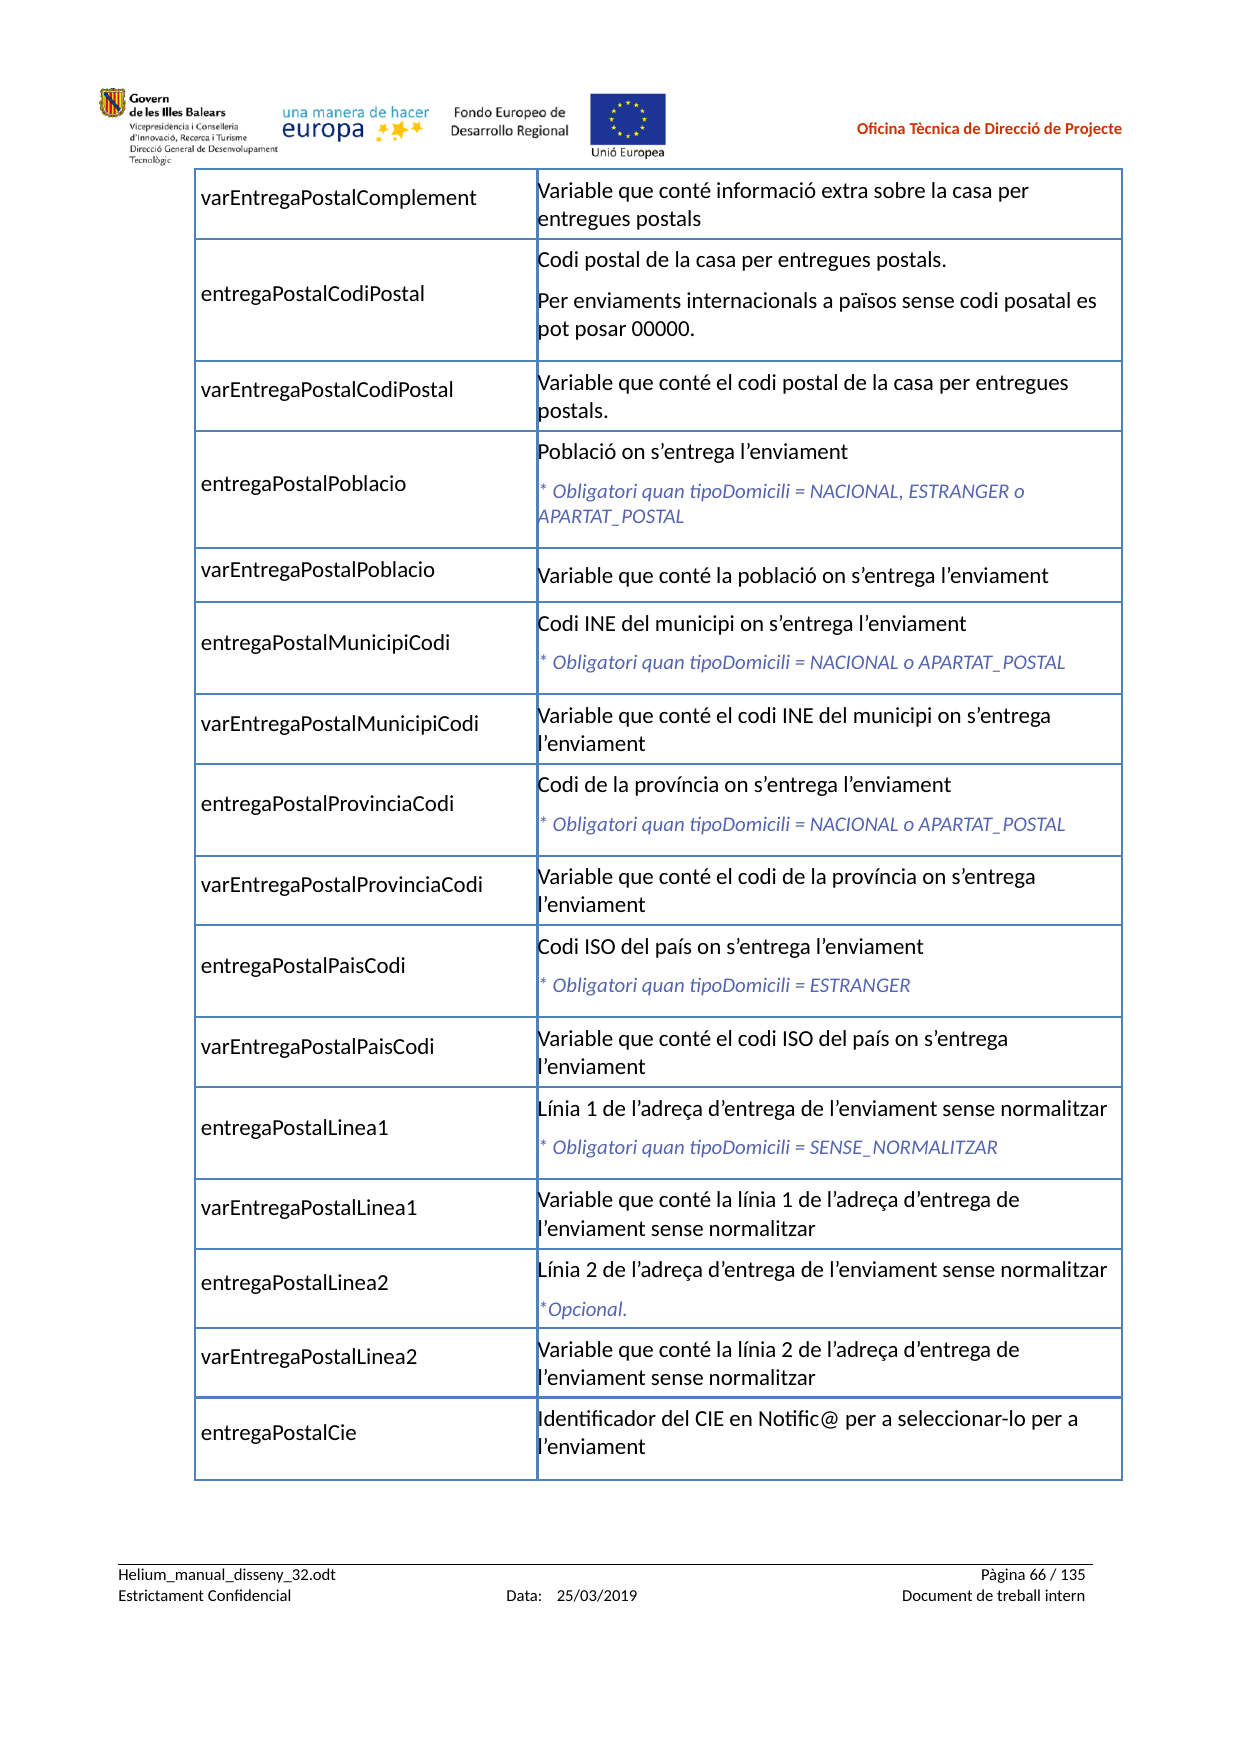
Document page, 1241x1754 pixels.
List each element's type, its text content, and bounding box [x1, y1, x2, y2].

table_cell varEntregaPostalPaisCodi [196, 1018, 536, 1086]
table_cell entregaPostalPaisCodi [196, 926, 536, 1016]
table_cell Identificador del CIE en Notific@ per a seleccionar-lo per a l’enviament [539, 1399, 1121, 1478]
table_cell Variable que conté el codi de la província on s’entrega l’enviament [539, 857, 1121, 924]
table_cell Variable que conté el codi postal de la casa per entregues postals. [539, 362, 1121, 430]
table_cell entregaPostalLinea1 [196, 1088, 536, 1178]
table_cell Variable que conté la línia 2 de l’adreça d’entrega de l’enviament sense normalitzar [539, 1329, 1121, 1396]
table_cell varEntregaPostalPoblacio [196, 549, 536, 601]
table_cell varEntregaPostalLinea1 [196, 1180, 536, 1247]
table_cell varEntregaPostalLinea2 [196, 1329, 536, 1396]
table_cell Variable que conté el codi INE del municipi on s’entrega l’enviament [539, 695, 1121, 763]
picture [99, 87, 668, 166]
table_cell Codi INE del municipi on s’entrega l’enviament * Obligatori quan tipoDomicili = NACIONAL o APARTAT_POSTAL [539, 603, 1121, 693]
table_cell varEntregaPostalProvinciaCodi [196, 857, 536, 924]
table_cell Variable que conté el codi ISO del país on s’entrega l’enviament [539, 1018, 1121, 1086]
table_cell Línia 2 de l’adreça d’entrega de l’enviament sense normalitzar *Opcional. [539, 1250, 1121, 1327]
table_cell Codi postal de la casa per entregues postals. Per enviaments internacionals a països sense codi posatal es pot posar 00000. [539, 240, 1121, 360]
table_cell Variable que conté la població on s’entrega l’enviament [539, 549, 1121, 601]
table_cell Població on s’entrega l’enviament * Obligatori quan tipoDomicili = NACIONAL, ESTRANGER o APARTAT_POSTAL [539, 432, 1121, 547]
table_cell Variable que conté la línia 1 de l’adreça d’entrega de l’enviament sense normalitzar [539, 1180, 1121, 1247]
table_cell entregaPostalProvinciaCodi [196, 765, 536, 855]
table_cell varEntregaPostalCodiPostal [196, 362, 536, 430]
table_cell entregaPostalLinea2 [196, 1250, 536, 1327]
table_cell entregaPostalCodiPostal [196, 240, 536, 360]
table_cell varEntregaPostalComplement [196, 170, 536, 237]
table_cell entregaPostalPoblacio [196, 432, 536, 547]
table_cell Codi ISO del país on s’entrega l’enviament * Obligatori quan tipoDomicili = ESTRANGER [539, 926, 1121, 1016]
table_cell Variable que conté informació extra sobre la casa per entregues postals [539, 170, 1121, 237]
table_cell varEntregaPostalMunicipiCodi [196, 695, 536, 763]
table_cell Codi de la província on s’entrega l’enviament * Obligatori quan tipoDomicili = NACIONAL o APARTAT_POSTAL [539, 765, 1121, 855]
table_cell entregaPostalMunicipiCodi [196, 603, 536, 693]
table_cell Línia 1 de l’adreça d’entrega de l’enviament sense normalitzar * Obligatori quan tipoDomicili = SENSE_NORMALITZAR [539, 1088, 1121, 1178]
table_cell entregaPostalCie [196, 1399, 536, 1478]
